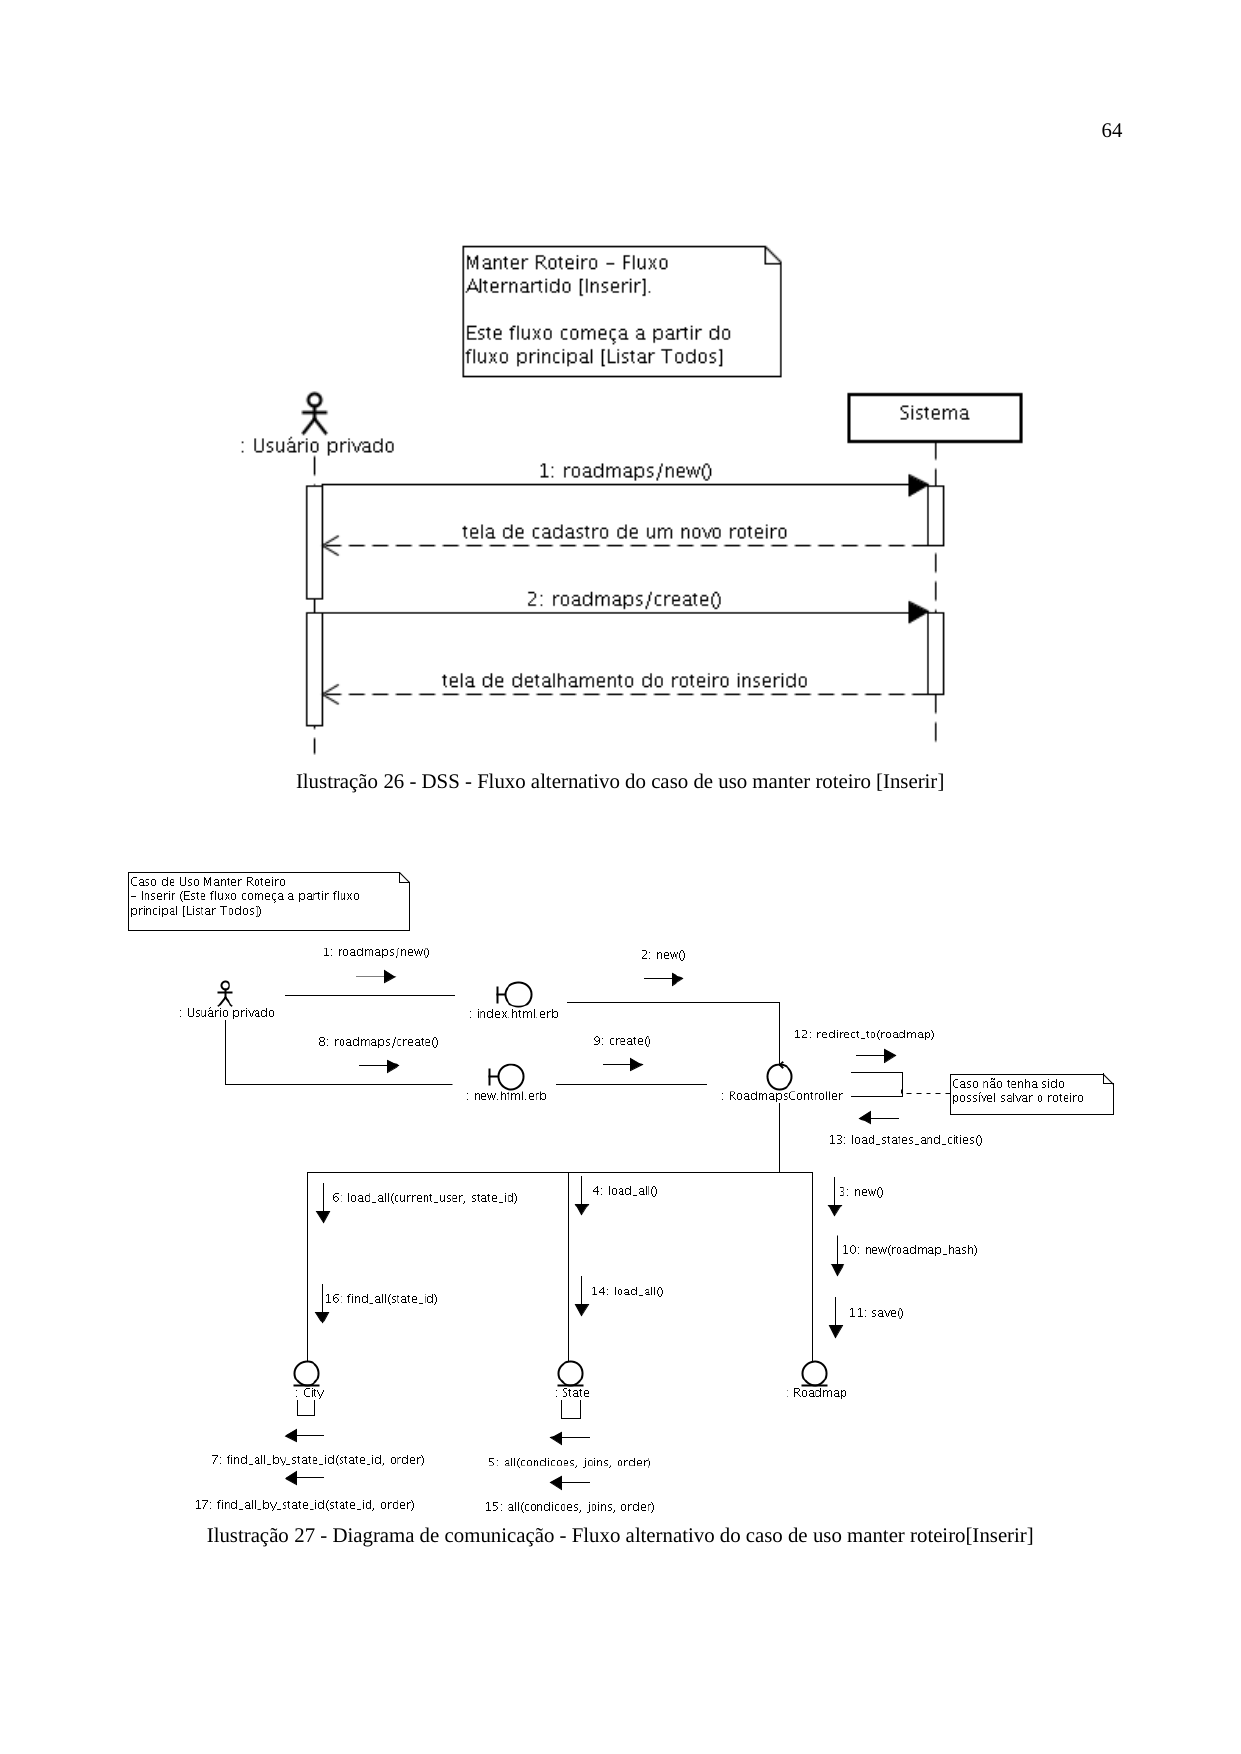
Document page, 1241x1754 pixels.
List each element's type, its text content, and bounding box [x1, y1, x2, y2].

picture [203, 232, 1037, 769]
text Ilustração 27 - Diagrama de comunicação - Fluxo alternativo do caso de uso manter roteiro[Inserir] [118, 1523, 1122, 1547]
text Ilustração 26 - DSS - Fluxo alternativo do caso de uso manter roteiro [Inserir] [204, 769, 1037, 793]
picture [118, 863, 1123, 1523]
